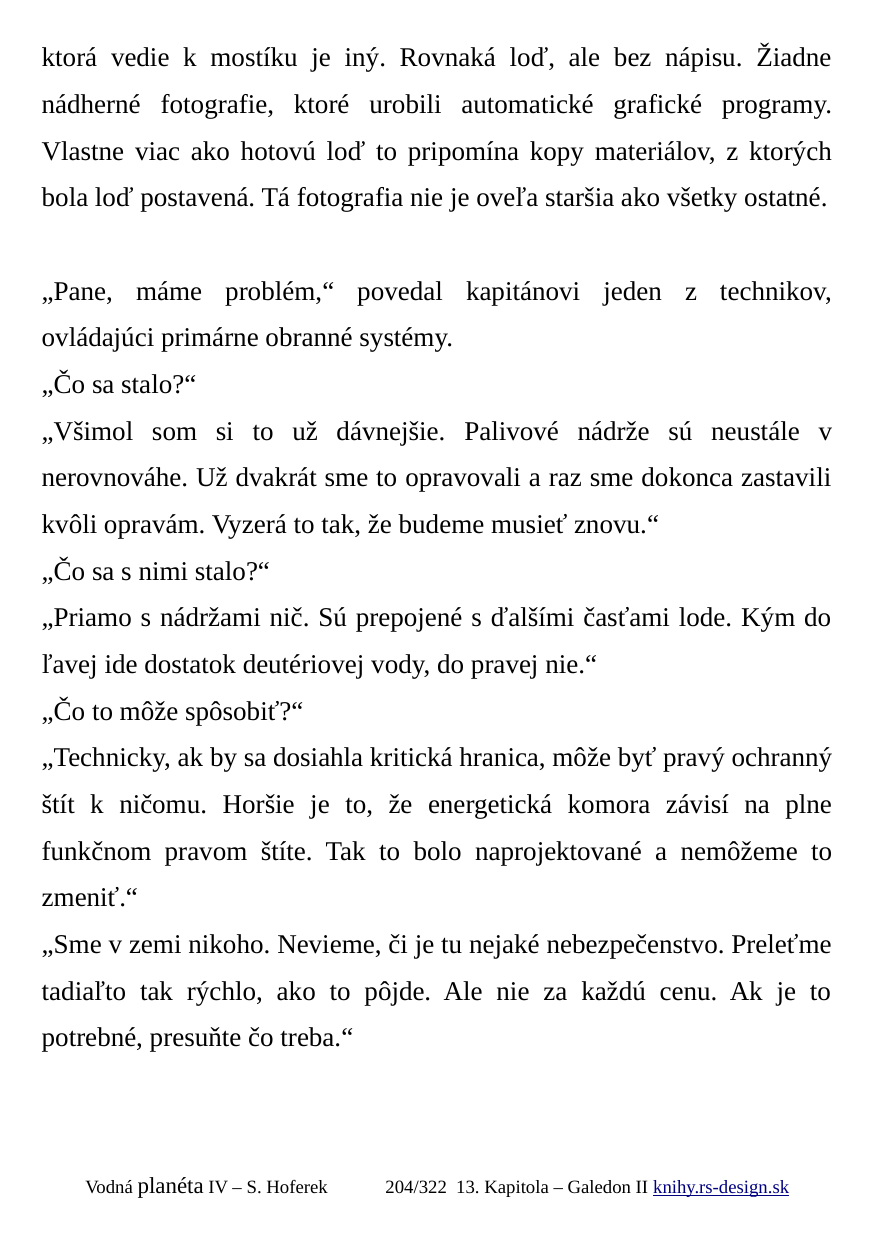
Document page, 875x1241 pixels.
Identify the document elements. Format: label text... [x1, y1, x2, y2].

text „Sme v zemi nikoho. Nevieme, či je tu nejaké nebezpečenstvo. Preleťme tadiaľto tak rýchlo, ako to pôjde. Ale nie za každú cenu. Ak je to potrebné, presuňte čo treba.“ [41, 928, 833, 1052]
text „Priamo s nádržami nič. Sú prepojené s ďalšími časťami lode. Kým do ľavej ide dostatok deutériovej vody, do pravej nie.“ [41, 601, 833, 679]
text „Čo sa stalo?“ [41, 368, 833, 399]
text „Všimol som si to už dávnejšie. Palivové nádrže sú neustále v nerovnováhe. Už dvakrát sme to opravovali a raz sme dokonca zastavili kvôli opravám. Vyzerá to tak, že budeme musieť znovu.“ [41, 415, 833, 539]
text „Čo to môže spôsobiť?“ [41, 695, 833, 726]
text „Technicky, ak by sa dosiahla kritická hranica, môže byť pravý ochranný štít k ničomu. Horšie je to, že energetická komora závisí na plne funkčnom pravom štíte. Tak to bolo naprojektované a nemôžeme to zmeniť.“ [41, 741, 833, 912]
text „Pane, máme problém,“ povedal kapitánovi jeden z technikov, ovládajúci primárne obranné systémy. [41, 275, 833, 352]
text ktorá vedie k mostíku je iný. Rovnaká loď, ale bez nápisu. Žiadne nádherné fotografie, ktoré urobili automatické grafické programy. Vlastne viac ako hotovú loď to pripomína kopy materiálov, z ktorých bola loď postavená. Tá fotografia nie je oveľa staršia ako všetky ostatné. [41, 41, 833, 212]
text „Čo sa s nimi stalo?“ [41, 555, 833, 586]
